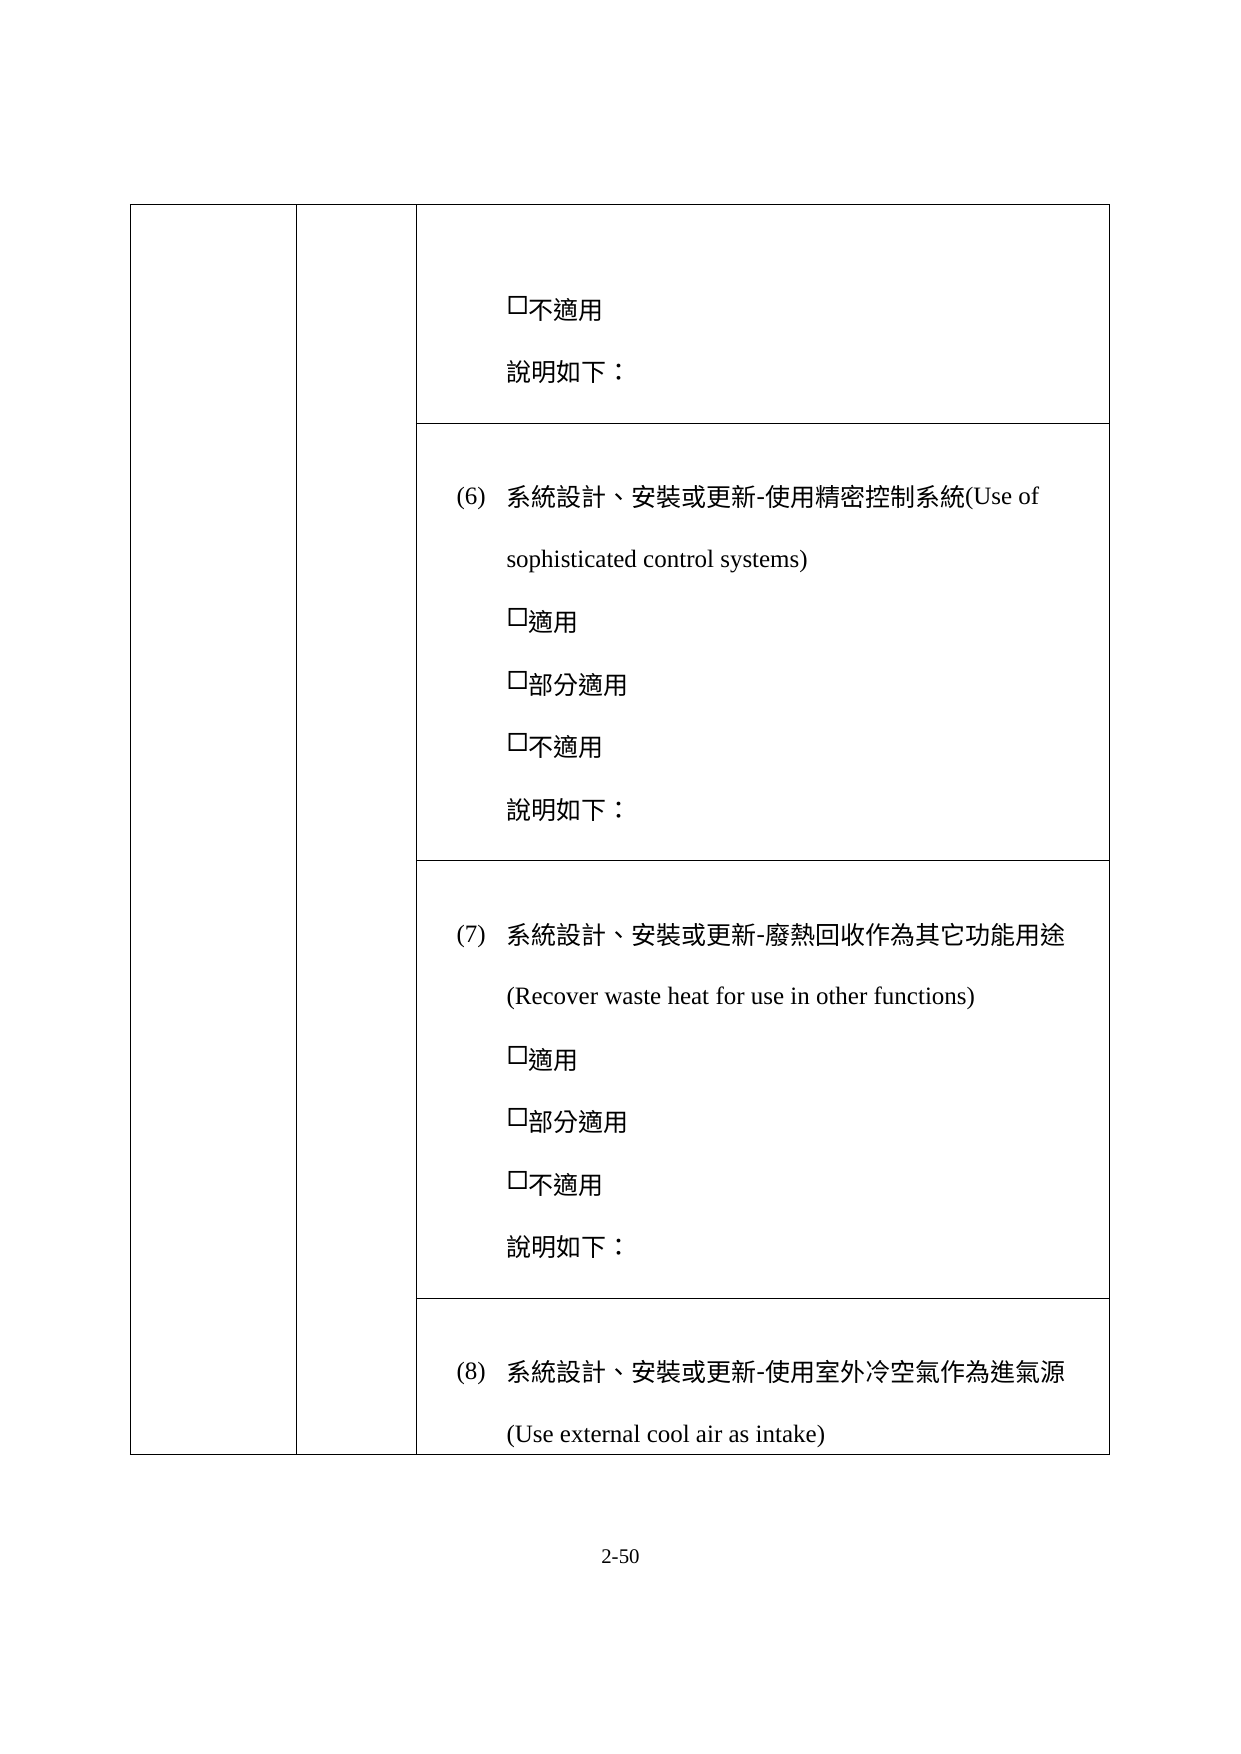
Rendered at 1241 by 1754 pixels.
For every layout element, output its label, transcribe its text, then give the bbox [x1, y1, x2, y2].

table_cell 不適用 說明如下： [417, 205, 1109, 423]
table_cell 系統設計、安裝或更新-使用室外冷空氣作為進氣源(Use external cool air as intake) [417, 1299, 1109, 1454]
table_cell 系統設計、安裝或更新-廢熱回收作為其它功能用途(Recover waste heat for use in other functions) 適用 部分適用 不適用 說明如下： [417, 861, 1109, 1298]
table_cell 系統設計、安裝或更新-使用精密控制系統(Use of sophisticated control systems) 適用 部分適用 不適用 說明如下： [417, 424, 1109, 860]
table_cell [297, 205, 416, 1454]
table_cell [131, 205, 296, 1454]
